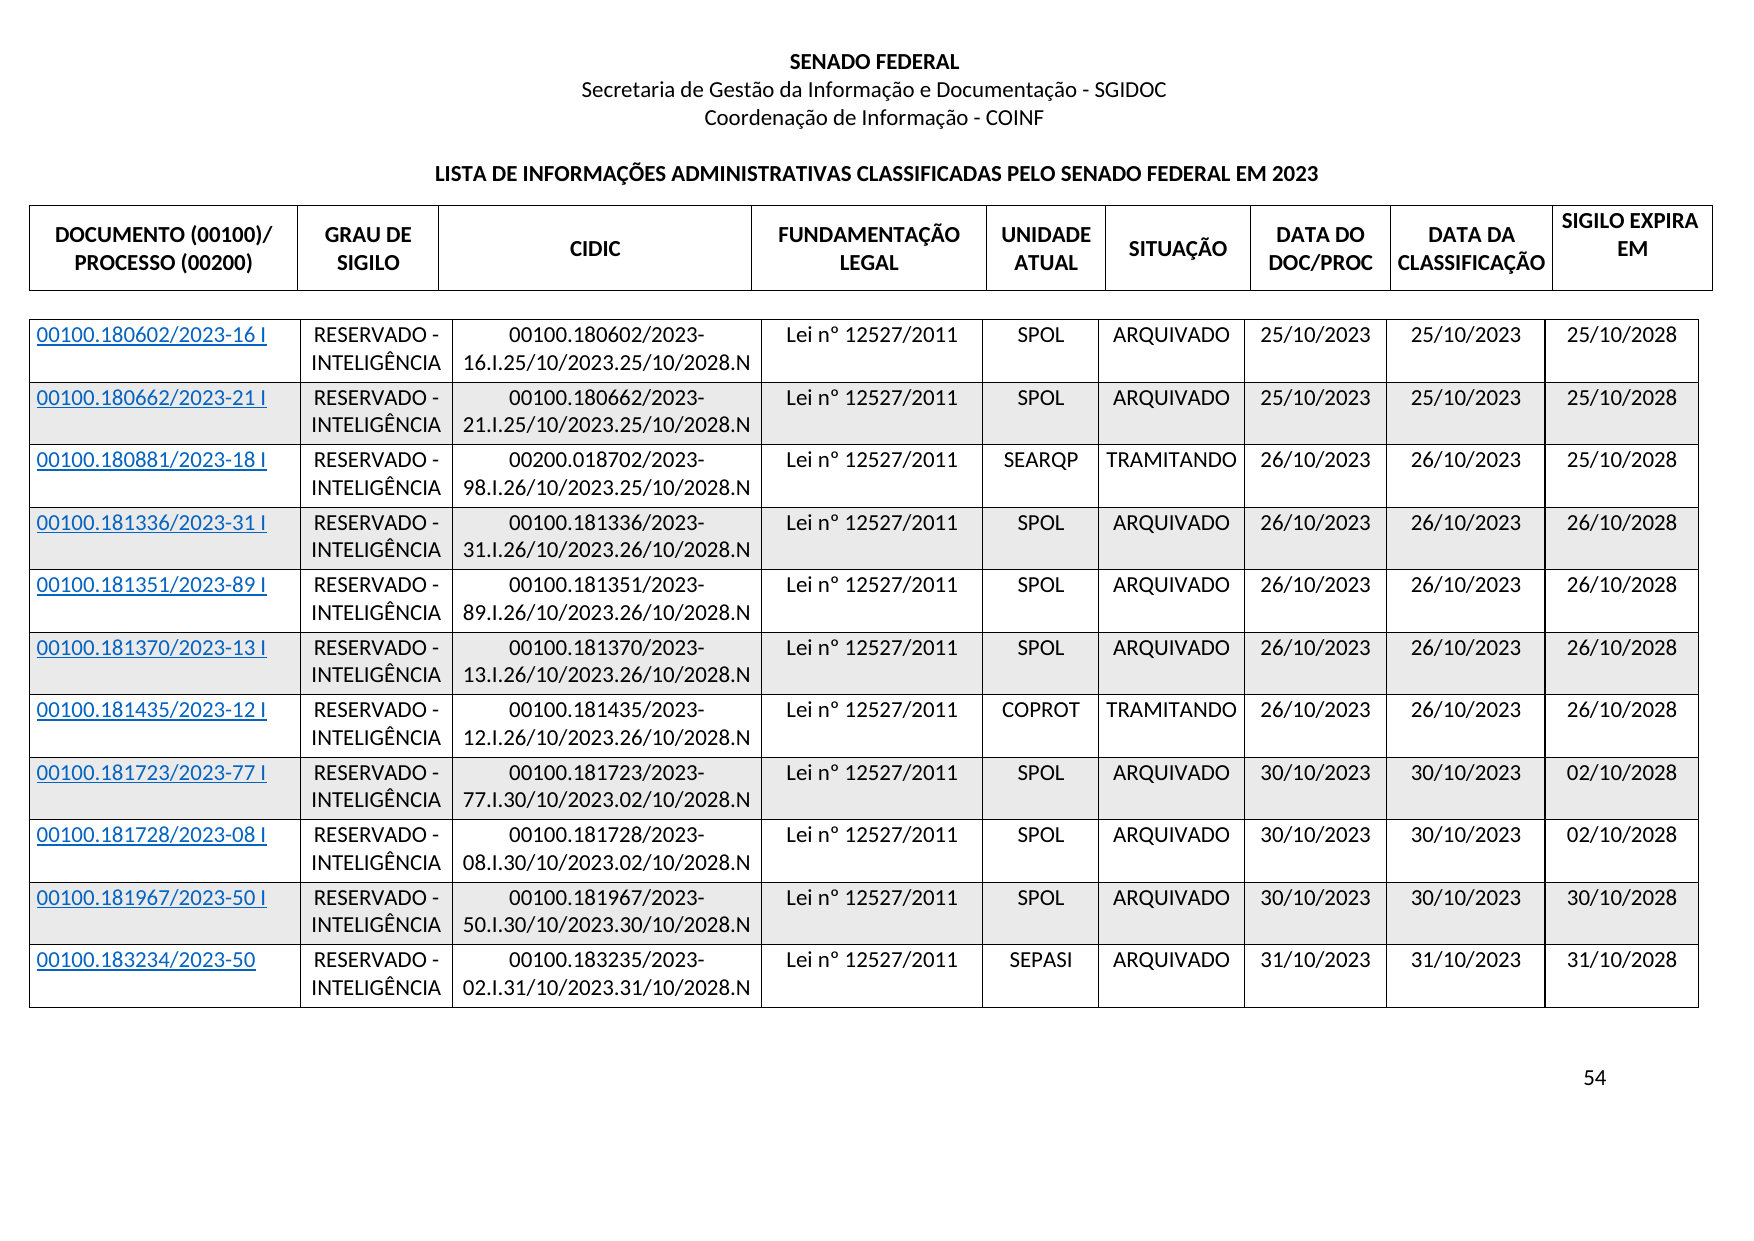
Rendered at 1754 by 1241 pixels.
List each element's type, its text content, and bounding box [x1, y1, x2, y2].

table_cell 31/10/2028 [1546, 945, 1698, 1007]
table_cell Lei nº 12527/2011 [762, 320, 982, 382]
table_cell [1699, 819, 1713, 882]
table_cell RESERVADO - INTELIGÊNCIA [301, 445, 452, 507]
table_cell ARQUIVADO [1099, 945, 1244, 1007]
table_cell 00100.181336/2023-31 I [30, 508, 300, 569]
table_cell 00100.181723/2023-77 I [30, 758, 300, 819]
table_cell SPOL [983, 633, 1098, 694]
table_cell 31/10/2023 [1387, 945, 1544, 1007]
table_cell [1699, 569, 1713, 632]
table_cell [1699, 757, 1713, 819]
table_cell 00100.181723/2023-77.I.30/10/2023.02/10/2028.N [453, 758, 761, 819]
table_cell 02/10/2028 [1546, 758, 1698, 819]
table_cell 26/10/2023 [1387, 508, 1544, 569]
table_cell SPOL [983, 570, 1098, 632]
table_cell 26/10/2023 [1245, 445, 1386, 507]
table_cell 25/10/2023 [1387, 320, 1544, 382]
table_cell TRAMITANDO [1099, 695, 1244, 757]
table_cell [1699, 507, 1713, 569]
table_cell 00200.018702/2023-98.I.26/10/2023.25/10/2028.N [453, 445, 761, 507]
table_cell [1699, 382, 1713, 444]
table_cell 00100.183234/2023-50 [30, 945, 300, 1007]
table_cell RESERVADO - INTELIGÊNCIA [301, 758, 452, 819]
table_cell 00100.180602/2023-16.I.25/10/2023.25/10/2028.N [453, 320, 761, 382]
table_cell [1699, 694, 1713, 757]
table_cell SPOL [983, 883, 1098, 944]
table_cell Lei nº 12527/2011 [762, 633, 982, 694]
table_cell 26/10/2023 [1387, 695, 1544, 757]
table_cell 26/10/2023 [1245, 633, 1386, 694]
table_cell 26/10/2023 [1245, 695, 1386, 757]
table_cell [1699, 632, 1713, 694]
table_cell 31/10/2023 [1245, 945, 1386, 1007]
table_cell SEARQP [983, 445, 1098, 507]
table_cell Lei nº 12527/2011 [762, 570, 982, 632]
table_cell 30/10/2023 [1387, 820, 1544, 882]
table_cell RESERVADO - INTELIGÊNCIA [301, 508, 452, 569]
table_cell RESERVADO - INTELIGÊNCIA [301, 320, 452, 382]
table_cell Lei nº 12527/2011 [762, 445, 982, 507]
table_cell RESERVADO - INTELIGÊNCIA [301, 820, 452, 882]
table_cell 25/10/2023 [1245, 320, 1386, 382]
table_cell RESERVADO - INTELIGÊNCIA [301, 945, 452, 1007]
table_cell RESERVADO - INTELIGÊNCIA [301, 570, 452, 632]
table_cell [1699, 444, 1713, 507]
table_cell ARQUIVADO [1099, 320, 1244, 382]
table_cell 26/10/2023 [1245, 570, 1386, 632]
table_cell 25/10/2023 [1387, 383, 1544, 444]
table_cell 00100.181967/2023-50.I.30/10/2023.30/10/2028.N [453, 883, 761, 944]
table_cell 00100.180662/2023-21.I.25/10/2023.25/10/2028.N [453, 383, 761, 444]
table_cell RESERVADO - INTELIGÊNCIA [301, 383, 452, 444]
table_cell ARQUIVADO [1099, 570, 1244, 632]
table_cell SPOL [983, 508, 1098, 569]
table_cell [1699, 882, 1713, 944]
table_cell 25/10/2028 [1546, 383, 1698, 444]
table_cell 26/10/2023 [1387, 633, 1544, 694]
table_cell TRAMITANDO [1099, 445, 1244, 507]
table_cell 30/10/2023 [1387, 758, 1544, 819]
table_cell Lei nº 12527/2011 [762, 383, 982, 444]
table_cell 26/10/2023 [1387, 445, 1544, 507]
table_cell 26/10/2023 [1387, 570, 1544, 632]
table_cell 02/10/2028 [1546, 820, 1698, 882]
table_cell SPOL [983, 758, 1098, 819]
table_cell SPOL [983, 320, 1098, 382]
table_cell Lei nº 12527/2011 [762, 758, 982, 819]
table_cell Lei nº 12527/2011 [762, 883, 982, 944]
table_cell 00100.181351/2023-89.I.26/10/2023.26/10/2028.N [453, 570, 761, 632]
table_cell 00100.180662/2023-21 I [30, 383, 300, 444]
table_cell 25/10/2028 [1546, 445, 1698, 507]
table_cell 00100.181728/2023-08 I [30, 820, 300, 882]
table_cell 00100.181336/2023-31.I.26/10/2023.26/10/2028.N [453, 508, 761, 569]
table_cell SEPASI [983, 945, 1098, 1007]
table_cell Lei nº 12527/2011 [762, 508, 982, 569]
table_cell [1699, 319, 1713, 382]
table_cell 00100.181351/2023-89 I [30, 570, 300, 632]
table_cell 25/10/2023 [1245, 383, 1386, 444]
table_cell 00100.181370/2023-13 I [30, 633, 300, 694]
table_cell 26/10/2028 [1546, 633, 1698, 694]
table_cell 26/10/2023 [1245, 508, 1386, 569]
table_cell 00100.181370/2023-13.I.26/10/2023.26/10/2028.N [453, 633, 761, 694]
table_cell 00100.181435/2023-12 I [30, 695, 300, 757]
table_cell 00100.181728/2023-08.I.30/10/2023.02/10/2028.N [453, 820, 761, 882]
table_cell 26/10/2028 [1546, 695, 1698, 757]
table_cell ARQUIVADO [1099, 383, 1244, 444]
table_cell 00100.183235/2023-02.I.31/10/2023.31/10/2028.N [453, 945, 761, 1007]
table_cell ARQUIVADO [1099, 633, 1244, 694]
table_cell 30/10/2023 [1245, 820, 1386, 882]
table_cell Lei nº 12527/2011 [762, 945, 982, 1007]
table_cell ARQUIVADO [1099, 820, 1244, 882]
table_cell 26/10/2028 [1546, 508, 1698, 569]
table_cell RESERVADO - INTELIGÊNCIA [301, 695, 452, 757]
table_cell 30/10/2028 [1546, 883, 1698, 944]
table_cell 00100.180881/2023-18 I [30, 445, 300, 507]
table_cell [1699, 944, 1713, 1007]
table_cell Lei nº 12527/2011 [762, 820, 982, 882]
table_cell 00100.180602/2023-16 I [30, 320, 300, 382]
table_cell RESERVADO - INTELIGÊNCIA [301, 633, 452, 694]
table_cell Lei nº 12527/2011 [762, 695, 982, 757]
table_cell 26/10/2028 [1546, 570, 1698, 632]
table_cell 25/10/2028 [1546, 320, 1698, 382]
table_cell ARQUIVADO [1099, 508, 1244, 569]
table_cell COPROT [983, 695, 1098, 757]
table_cell SPOL [983, 383, 1098, 444]
table_cell 00100.181967/2023-50 I [30, 883, 300, 944]
table_cell ARQUIVADO [1099, 883, 1244, 944]
table_cell 00100.181435/2023-12.I.26/10/2023.26/10/2028.N [453, 695, 761, 757]
table_cell 30/10/2023 [1245, 758, 1386, 819]
table_cell SPOL [983, 820, 1098, 882]
table_cell RESERVADO - INTELIGÊNCIA [301, 883, 452, 944]
table_cell 30/10/2023 [1245, 883, 1386, 944]
table_cell ARQUIVADO [1099, 758, 1244, 819]
table_cell 30/10/2023 [1387, 883, 1544, 944]
